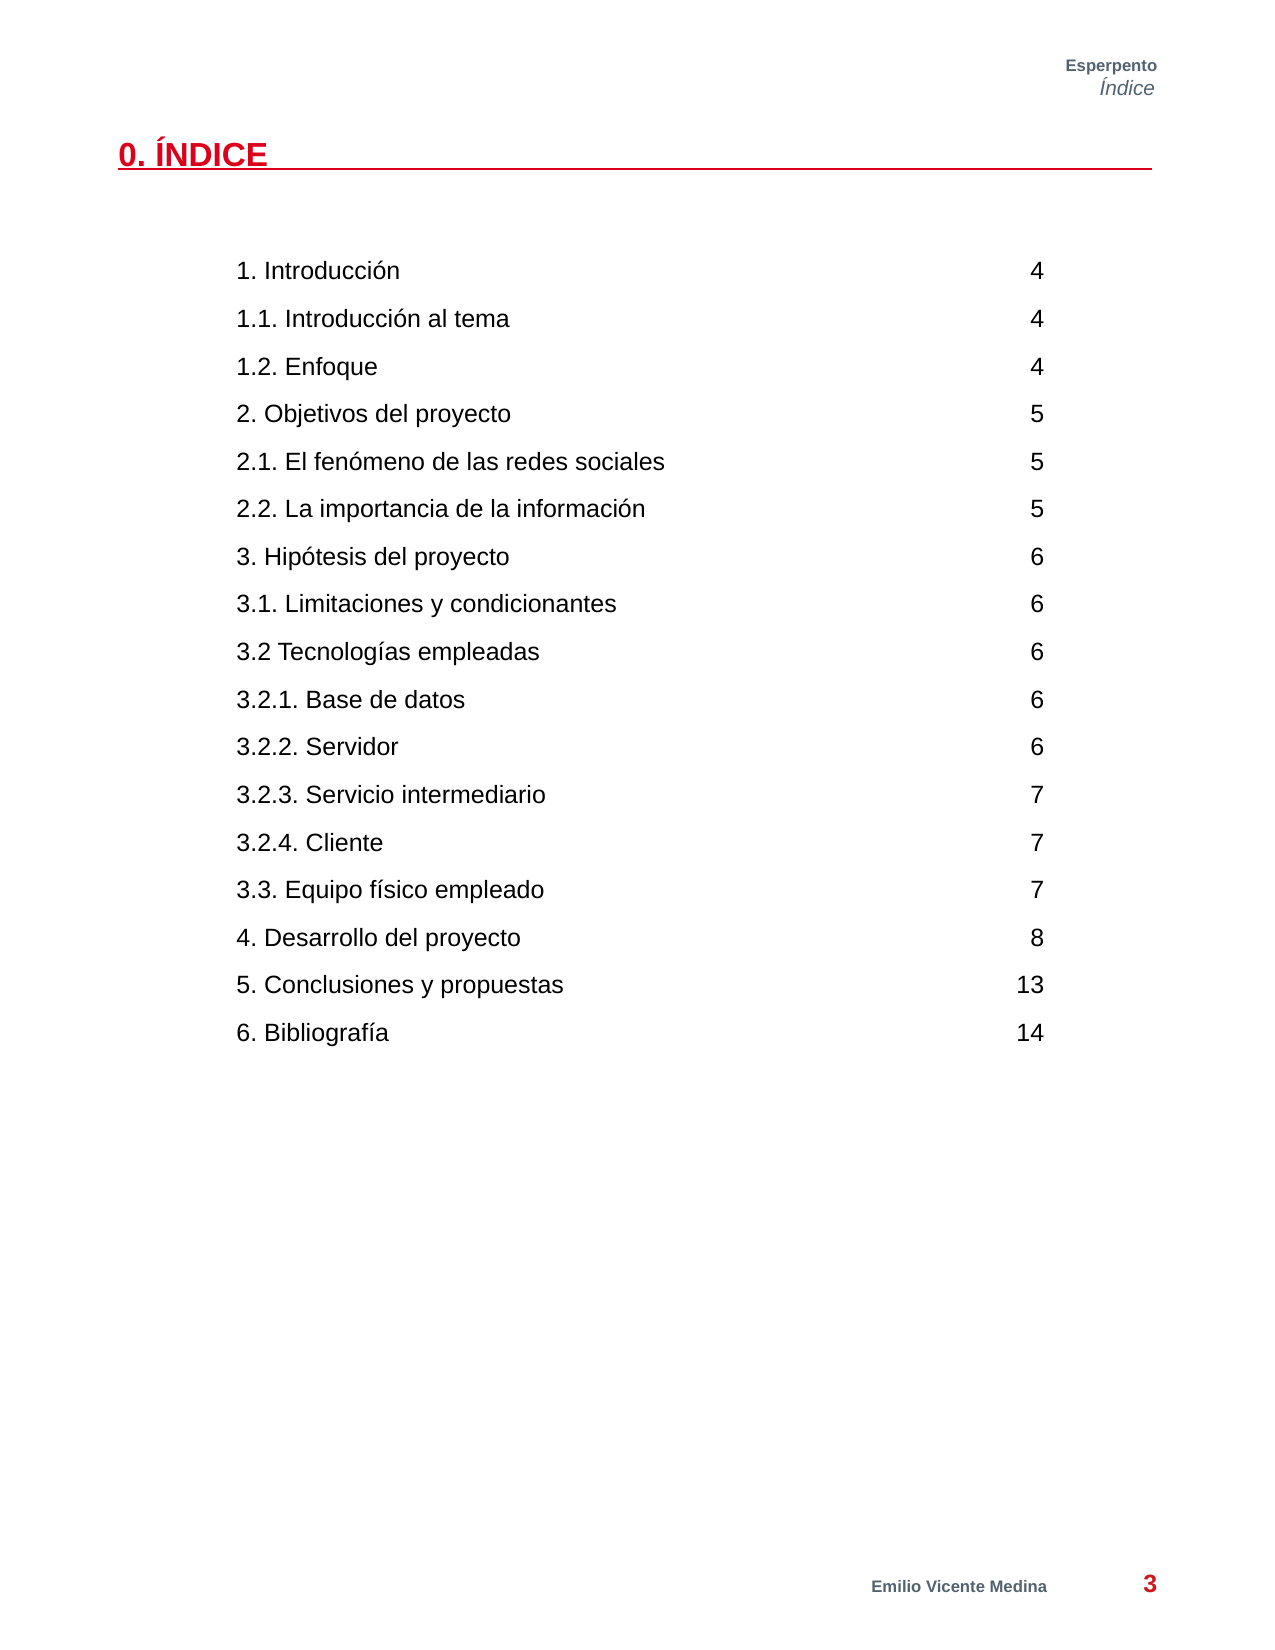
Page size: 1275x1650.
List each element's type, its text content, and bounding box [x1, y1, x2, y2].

text 3. Hipótesis del proyecto 6 [236, 542, 1062, 571]
text 3.2.1. Base de datos 6 [236, 685, 1062, 713]
text 1. Introducción 4 [236, 256, 1062, 285]
text 6. Bibliografía 14 [236, 1018, 1062, 1047]
text 3.2 Tecnologías empleadas 6 [236, 637, 1062, 666]
text 2.2. La importancia de la información 5 [236, 494, 1062, 523]
text Esperpento [118, 56, 1157, 75]
text 1.1. Introducción al tema 4 [236, 304, 1062, 333]
text 4. Desarrollo del proyecto 8 [236, 923, 1062, 951]
text 1.2. Enfoque 4 [236, 351, 1062, 380]
text Índice [118, 75, 1157, 99]
text 5. Conclusiones y propuestas 13 [236, 970, 1062, 999]
text 3.2.2. Servidor 6 [236, 732, 1062, 761]
text 3.2.3. Servicio intermediario 7 [236, 780, 1062, 809]
text 2.1. El fenómeno de las redes sociales 5 [236, 447, 1062, 475]
text 3.1. Limitaciones y condicionantes 6 [236, 589, 1062, 618]
text 3.3. Equipo físico empleado 7 [236, 875, 1062, 904]
text 3.2.4. Cliente 7 [236, 827, 1062, 856]
title 0. índice [118, 135, 1157, 173]
text 2. Objetivos del proyecto 5 [236, 399, 1062, 428]
